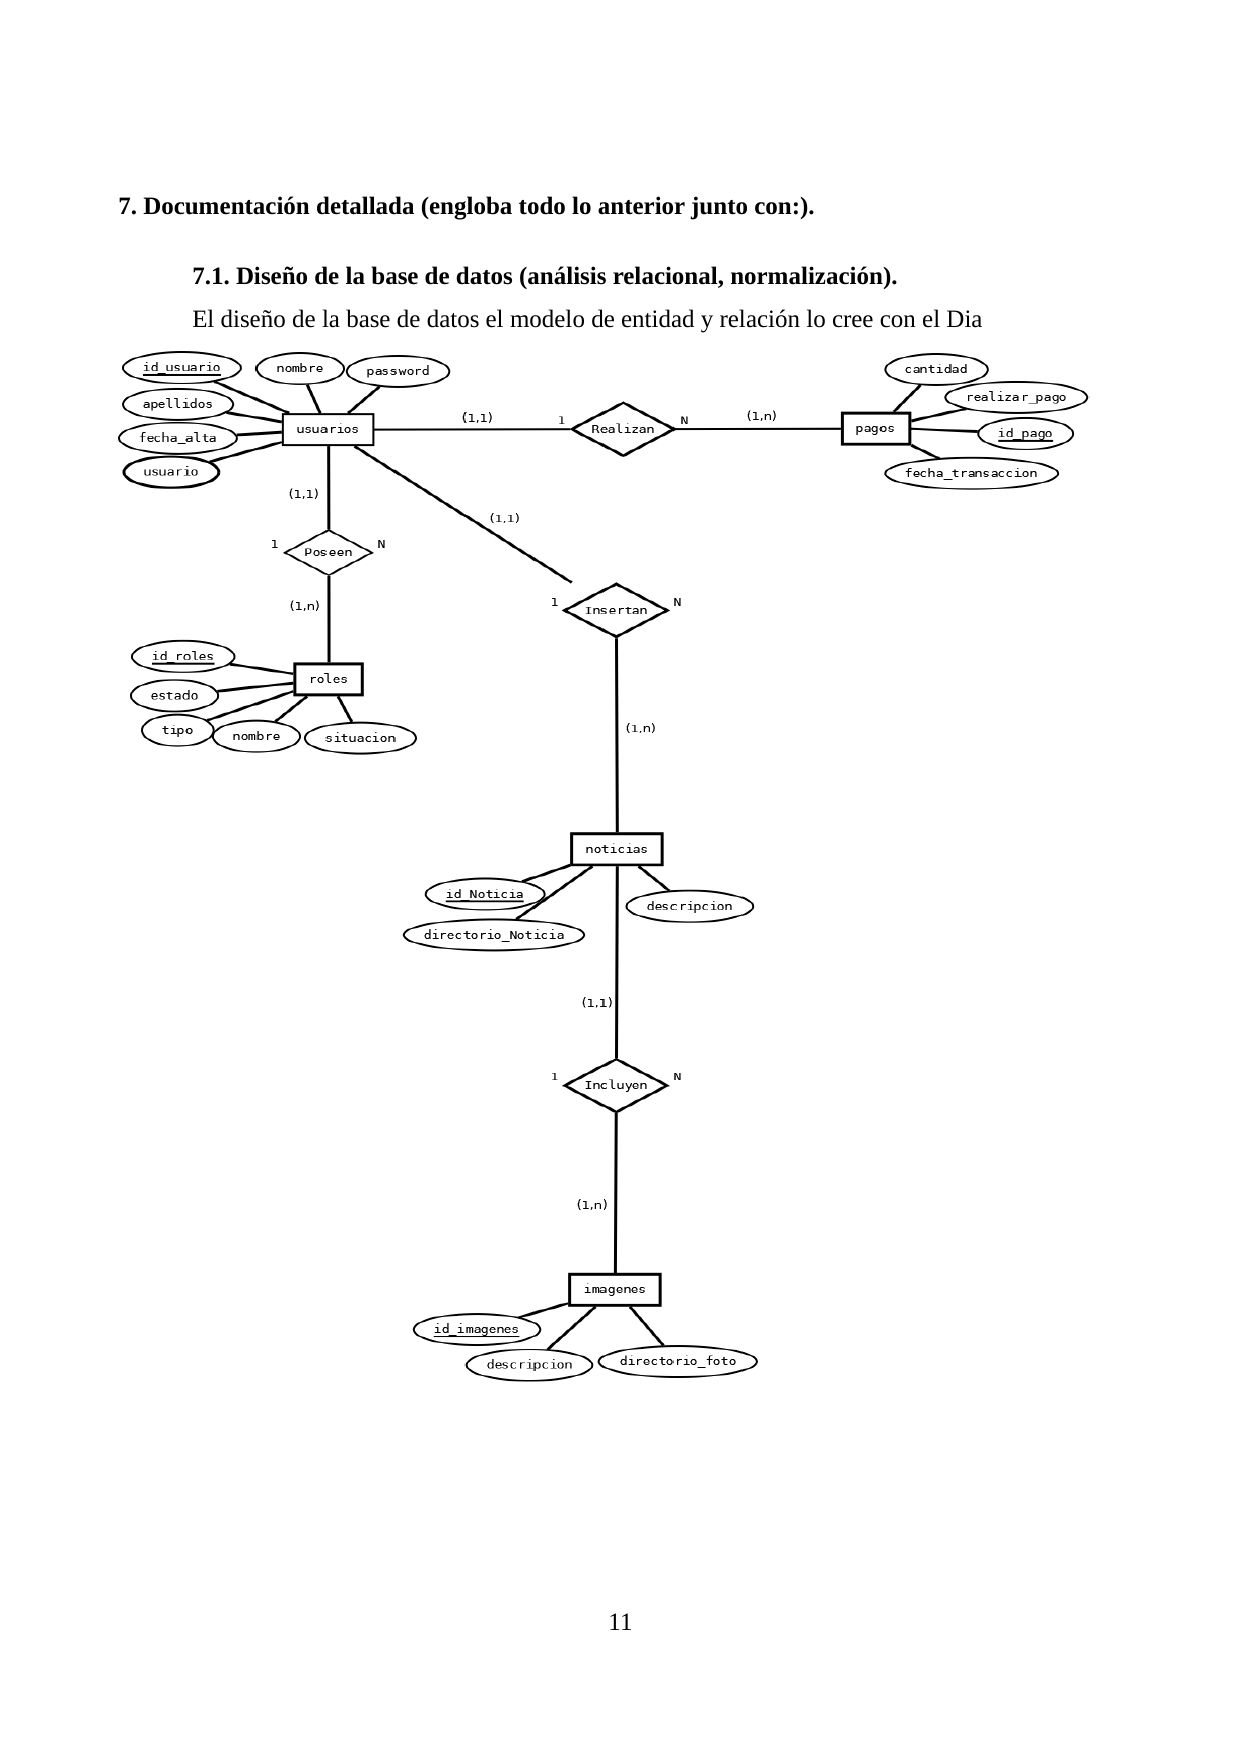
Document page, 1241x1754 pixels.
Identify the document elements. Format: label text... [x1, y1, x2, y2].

text El diseño de la base de datos el modelo de entidad y relación lo cree con el Dia [118, 304, 1122, 333]
subtitle 7. Documentación detallada (engloba todo lo anterior junto con:). [118, 191, 1122, 219]
subtitle 7.1. Diseño de la base de datos (análisis relacional, normalización). [118, 253, 1122, 291]
picture [118, 351, 1090, 1382]
